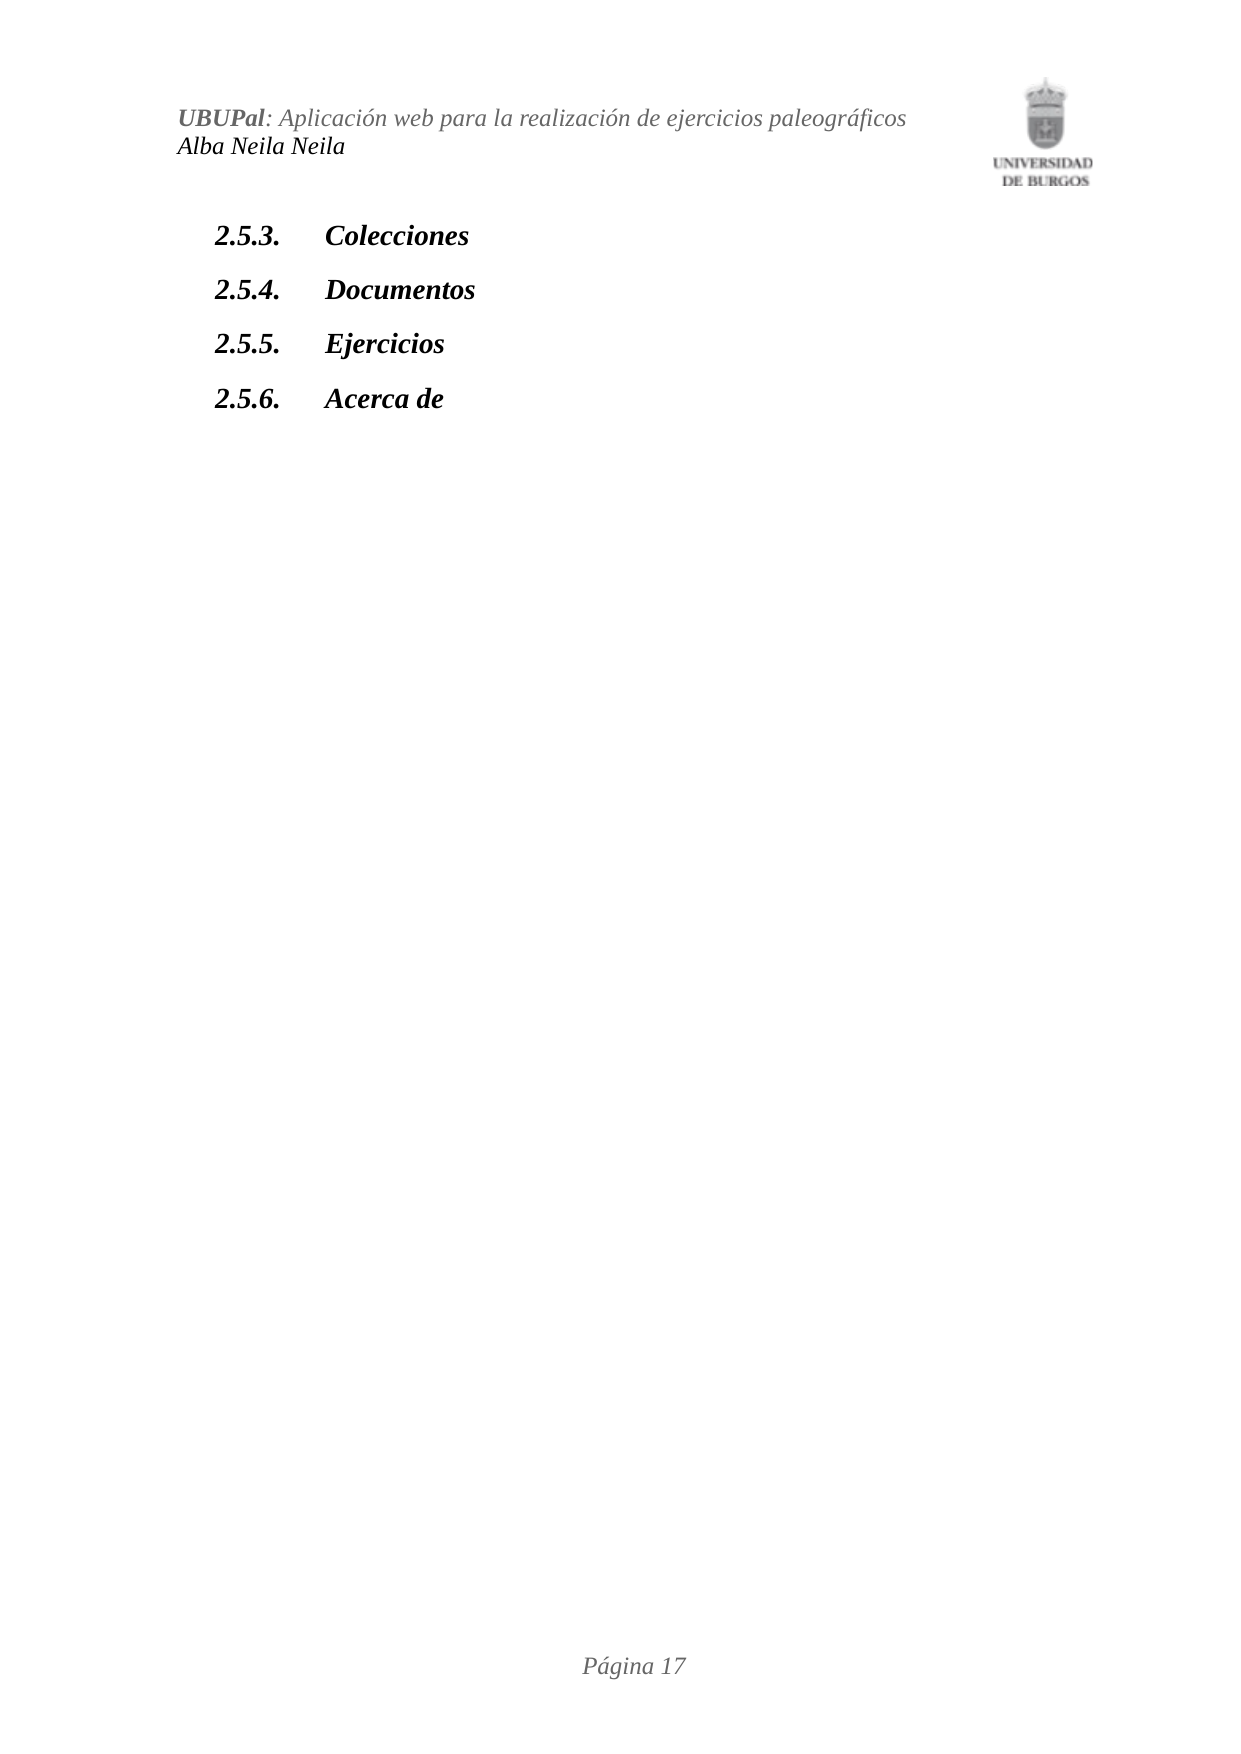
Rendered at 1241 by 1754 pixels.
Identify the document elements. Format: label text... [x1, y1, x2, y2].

picture [993, 77, 1093, 186]
subtitle Ejercicios [215, 327, 1092, 360]
subtitle Documentos [215, 272, 1092, 306]
subtitle Acerca de [215, 381, 1092, 414]
subtitle Colecciones [215, 218, 1092, 252]
